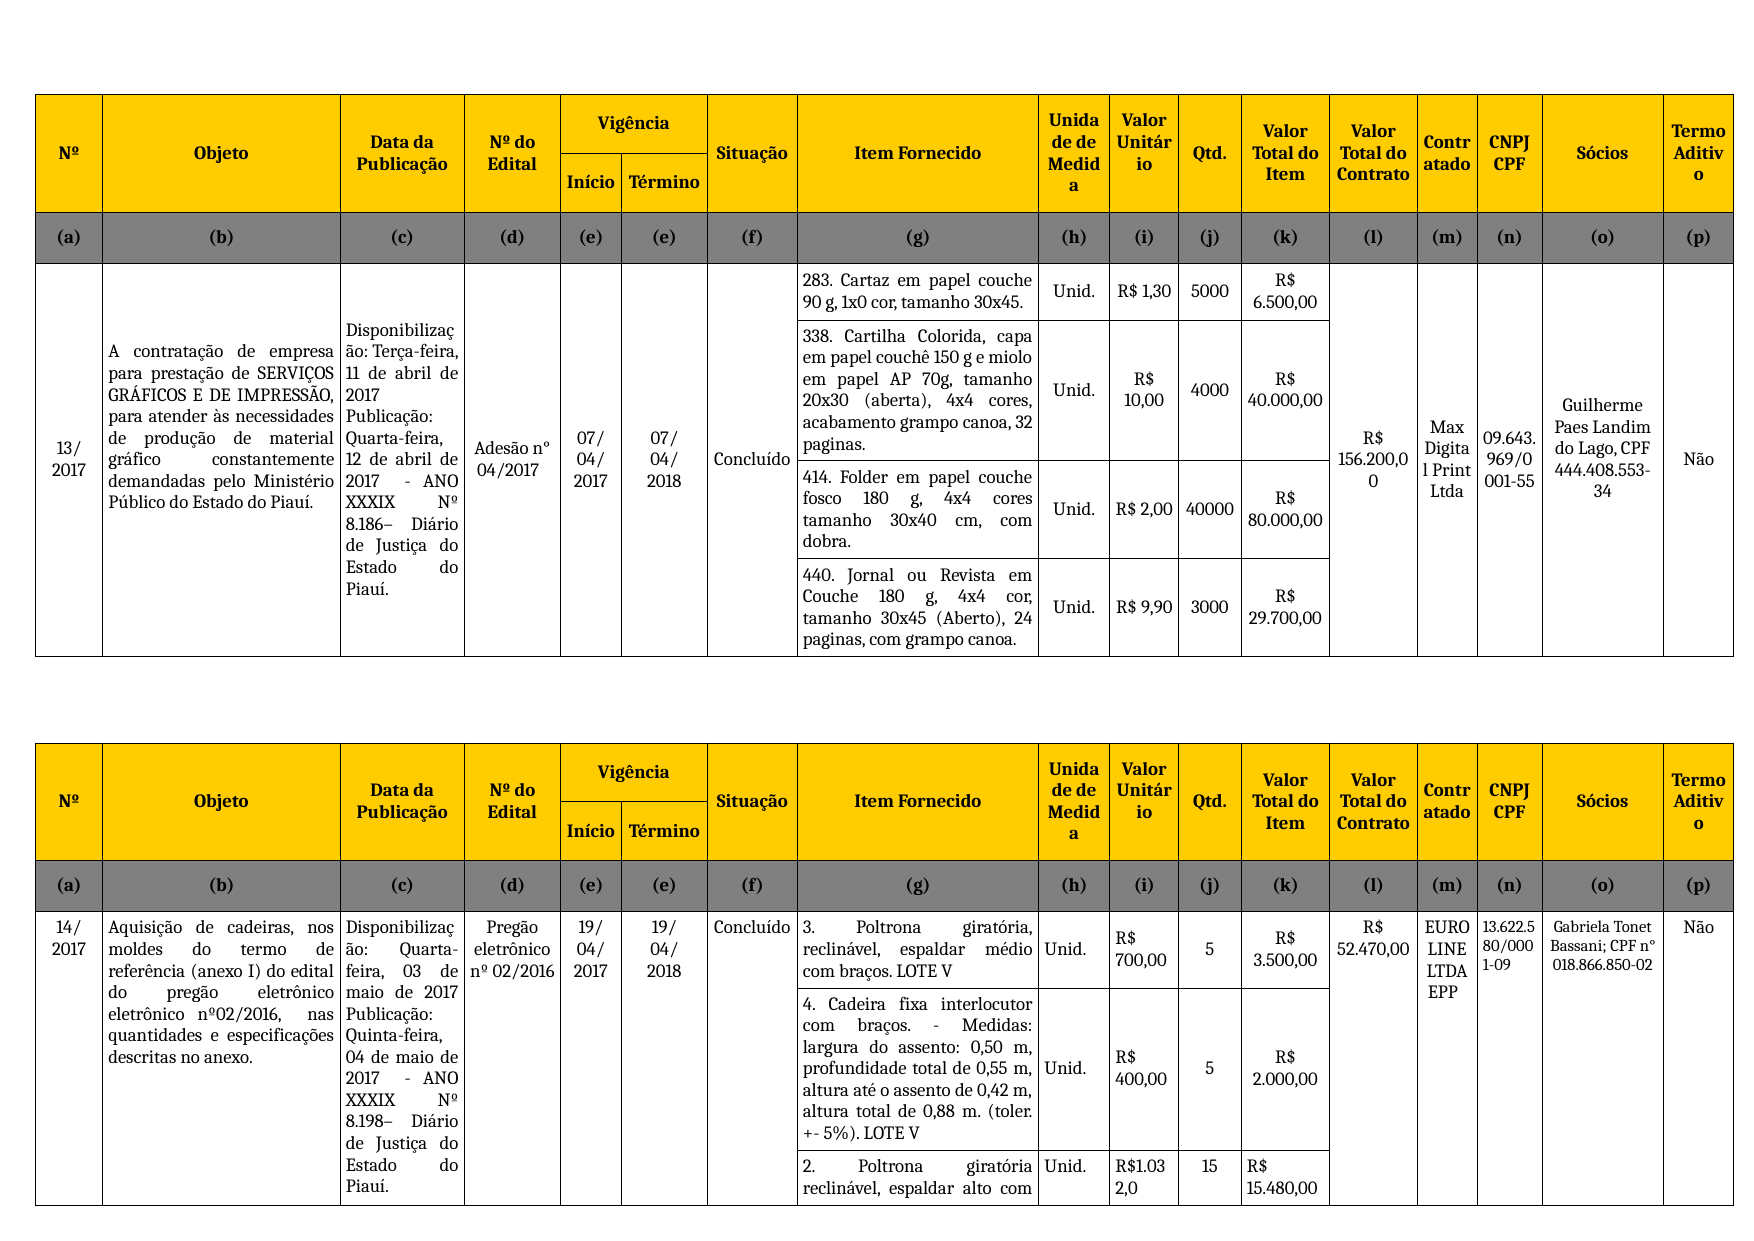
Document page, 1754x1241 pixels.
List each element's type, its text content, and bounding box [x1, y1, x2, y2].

table_cell Unid. [1039, 321, 1109, 460]
table_header Nº [36, 95, 102, 212]
table_cell (h) [1039, 213, 1109, 263]
table_cell 5000 [1179, 264, 1241, 319]
table_cell (h) [1039, 861, 1109, 911]
table_cell A contratação de empresa para prestação de SERVIÇOS GRÁFICOS E DE IMPRESSÃO, para atender às necessidades de produção de material gráfico constantemente demandadas pelo Ministério Público do Estado do Piauí. [103, 264, 340, 656]
table_cell (f) [708, 861, 797, 911]
table_header Vigência [561, 744, 707, 801]
table_cell R$ 2,00 [1110, 461, 1178, 558]
table_header Sócios [1543, 744, 1663, 860]
table_cell EUROLINE LTDA EPP [1418, 912, 1477, 1204]
table_cell Disponibilização: Terça-feira, 11 de abril de 2017 Publicação: Quarta-feira, 12 de abril de 2017 - ANO XXXIX Nº 8.186– Diário de Justiça do Estado do Piauí. [341, 264, 464, 656]
table_cell 414. Folder em papel couche fosco 180 g, 4x4 cores tamanho 30x40 cm, com dobra. [798, 461, 1038, 558]
table_cell 19/ 04/ 2018 [622, 912, 707, 1204]
table_header Nº [36, 744, 102, 860]
table_cell Max Digital Print Ltda [1418, 264, 1477, 656]
table_cell (l) [1330, 213, 1417, 263]
table_cell (m) [1418, 861, 1477, 911]
table_cell 283. Cartaz em papel couche 90 g, 1x0 cor, tamanho 30x45. [798, 264, 1038, 319]
table_cell Guilherme Paes Landim do Lago, CPF 444.408.553-34 [1543, 264, 1663, 656]
table_cell 19/ 04/ 2017 [561, 912, 621, 1204]
table_header Nº do Edital [465, 744, 560, 860]
table_cell 3. Poltrona giratória, reclinável, espaldar médio com braços. LOTE V [798, 912, 1038, 987]
table_cell Unid. [1039, 461, 1109, 558]
table_cell Não [1664, 264, 1733, 656]
table_cell Aquisição de cadeiras, nos moldes do termo de referência (anexo I) do edital do pregão eletrônico eletrônico nº02/2016, nas quantidades e especificações descritas no anexo. [103, 912, 340, 1204]
table_cell (n) [1478, 213, 1542, 263]
table_cell R$ 29.700,00 [1242, 559, 1329, 656]
table_cell (p) [1664, 213, 1733, 263]
table_cell R$ 2.000,00 [1242, 989, 1329, 1150]
table_cell Unid. [1039, 264, 1109, 319]
table_cell 5 [1179, 912, 1241, 987]
table_cell (d) [465, 861, 560, 911]
table_cell R$ 52.470,00 [1330, 912, 1417, 1204]
table_header Vigência [561, 95, 707, 153]
table_cell (e) [561, 213, 621, 263]
table_cell (j) [1179, 861, 1241, 911]
table_cell R$ 9,90 [1110, 559, 1178, 656]
table_cell (g) [798, 861, 1038, 911]
table_cell 4. Cadeira fixa interlocutor com braços. - Medidas: largura do assento: 0,50 m, profundidade total de 0,55 m, altura até o assento de 0,42 m, altura total de 0,88 m. (toler. +- 5%). LOTE V [798, 989, 1038, 1150]
table_cell Unid. [1039, 989, 1109, 1150]
table_cell R$ 40.000,00 [1242, 321, 1329, 460]
table_header Contratado [1418, 744, 1477, 860]
table_cell (f) [708, 213, 797, 263]
table_header Termo Aditivo [1664, 95, 1733, 212]
table_header CNPJ CPF [1478, 744, 1542, 860]
table_cell R$ 6.500,00 [1242, 264, 1329, 319]
table_cell (k) [1242, 213, 1329, 263]
table_cell (p) [1664, 861, 1733, 911]
table_cell Término [622, 802, 707, 860]
table_cell 440. Jornal ou Revista em Couche 180 g, 4x4 cor, tamanho 30x45 (Aberto), 24 paginas, com grampo canoa. [798, 559, 1038, 656]
table_cell 14/ 2017 [36, 912, 102, 1204]
table_cell (j) [1179, 213, 1241, 263]
table_cell R$ 3.500,00 [1242, 912, 1329, 987]
table_cell Início [561, 154, 621, 212]
table_cell Não [1664, 912, 1733, 1204]
table_cell (a) [36, 861, 102, 911]
table_cell (i) [1110, 861, 1178, 911]
table_cell (o) [1543, 213, 1663, 263]
table_header Valor Total do Contrato [1330, 744, 1417, 860]
table_cell Unid. [1039, 559, 1109, 656]
table_cell (n) [1478, 861, 1542, 911]
table_cell R$1.032,0 [1110, 1151, 1178, 1204]
table_header Termo Aditivo [1664, 744, 1733, 860]
table_cell Unid. [1039, 912, 1109, 987]
table_header Situação [708, 95, 797, 212]
table_cell 07/ 04/ 2017 [561, 264, 621, 656]
table_cell Adesão n° 04/2017 [465, 264, 560, 656]
table_cell (k) [1242, 861, 1329, 911]
table_cell (m) [1418, 213, 1477, 263]
table_cell R$ 156.200,00 [1330, 264, 1417, 656]
table_cell Gabriela Tonet Bassani; CPF n° 018.866.850-02 [1543, 912, 1663, 1204]
table_header Valor Unitário [1110, 744, 1178, 860]
table_cell (o) [1543, 861, 1663, 911]
table_cell (e) [561, 861, 621, 911]
table_cell (a) [36, 213, 102, 263]
table_cell 4000 [1179, 321, 1241, 460]
table_cell 13.622.580/0001-09 [1478, 912, 1542, 1204]
table_cell 09.643.969/0001-55 [1478, 264, 1542, 656]
table_header Unidade de Medida [1039, 95, 1109, 212]
table_cell Início [561, 802, 621, 860]
table_cell (e) [622, 861, 707, 911]
table_cell 3000 [1179, 559, 1241, 656]
table_cell 07/ 04/ 2018 [622, 264, 707, 656]
table_cell 13/ 2017 [36, 264, 102, 656]
table_cell R$ 10,00 [1110, 321, 1178, 460]
table_header Contratado [1418, 95, 1477, 212]
table_header CNPJ CPF [1478, 95, 1542, 212]
table_header Qtd. [1179, 744, 1241, 860]
table_cell Unid. [1039, 1151, 1109, 1204]
table_header Valor Total do Contrato [1330, 95, 1417, 212]
table_cell Pregão eletrônico nº 02/2016 [465, 912, 560, 1204]
table_cell (b) [103, 861, 340, 911]
table_cell R$ 15.480,00 [1242, 1151, 1329, 1204]
table_cell R$ 1,30 [1110, 264, 1178, 319]
table_cell (c) [341, 861, 464, 911]
table_cell (c) [341, 213, 464, 263]
table_header Item Fornecido [798, 744, 1038, 860]
table_header Qtd. [1179, 95, 1241, 212]
table_cell (d) [465, 213, 560, 263]
table_cell 5 [1179, 989, 1241, 1150]
table_header Valor Unitário [1110, 95, 1178, 212]
table_cell R$ 400,00 [1110, 989, 1178, 1150]
table_header Situação [708, 744, 797, 860]
table_header Item Fornecido [798, 95, 1038, 212]
table_cell (i) [1110, 213, 1178, 263]
table_header Unidade de Medida [1039, 744, 1109, 860]
table_cell (g) [798, 213, 1038, 263]
table_cell R$ 80.000,00 [1242, 461, 1329, 558]
table_cell 2. Poltrona giratória reclinável, espaldar alto com [798, 1151, 1038, 1204]
table_header Objeto [103, 744, 340, 860]
table_cell Disponibilização: Quarta-feira, 03 de maio de 2017 Publicação: Quinta-feira, 04 de maio de 2017 - ANO XXXIX Nº 8.198– Diário de Justiça do Estado do Piauí. [341, 912, 464, 1204]
table_header Sócios [1543, 95, 1663, 212]
table_cell (e) [622, 213, 707, 263]
table_cell Concluído [708, 264, 797, 656]
table_header Valor Total do Item [1242, 95, 1329, 212]
table_header Valor Total do Item [1242, 744, 1329, 860]
table_header Objeto [103, 95, 340, 212]
table_header Data da Publicação [341, 744, 464, 860]
table_header Nº do Edital [465, 95, 560, 212]
table_header Data da Publicação [341, 95, 464, 212]
table_cell Término [622, 154, 707, 212]
table_cell (l) [1330, 861, 1417, 911]
table_cell R$ 700,00 [1110, 912, 1178, 987]
table_cell 15 [1179, 1151, 1241, 1204]
table_cell 40000 [1179, 461, 1241, 558]
table_cell (b) [103, 213, 340, 263]
table_cell Concluído [708, 912, 797, 1204]
table_cell 338. Cartilha Colorida, capa em papel couchê 150 g e miolo em papel AP 70g, tamanho 20x30 (aberta), 4x4 cores, acabamento grampo canoa, 32 paginas. [798, 321, 1038, 460]
